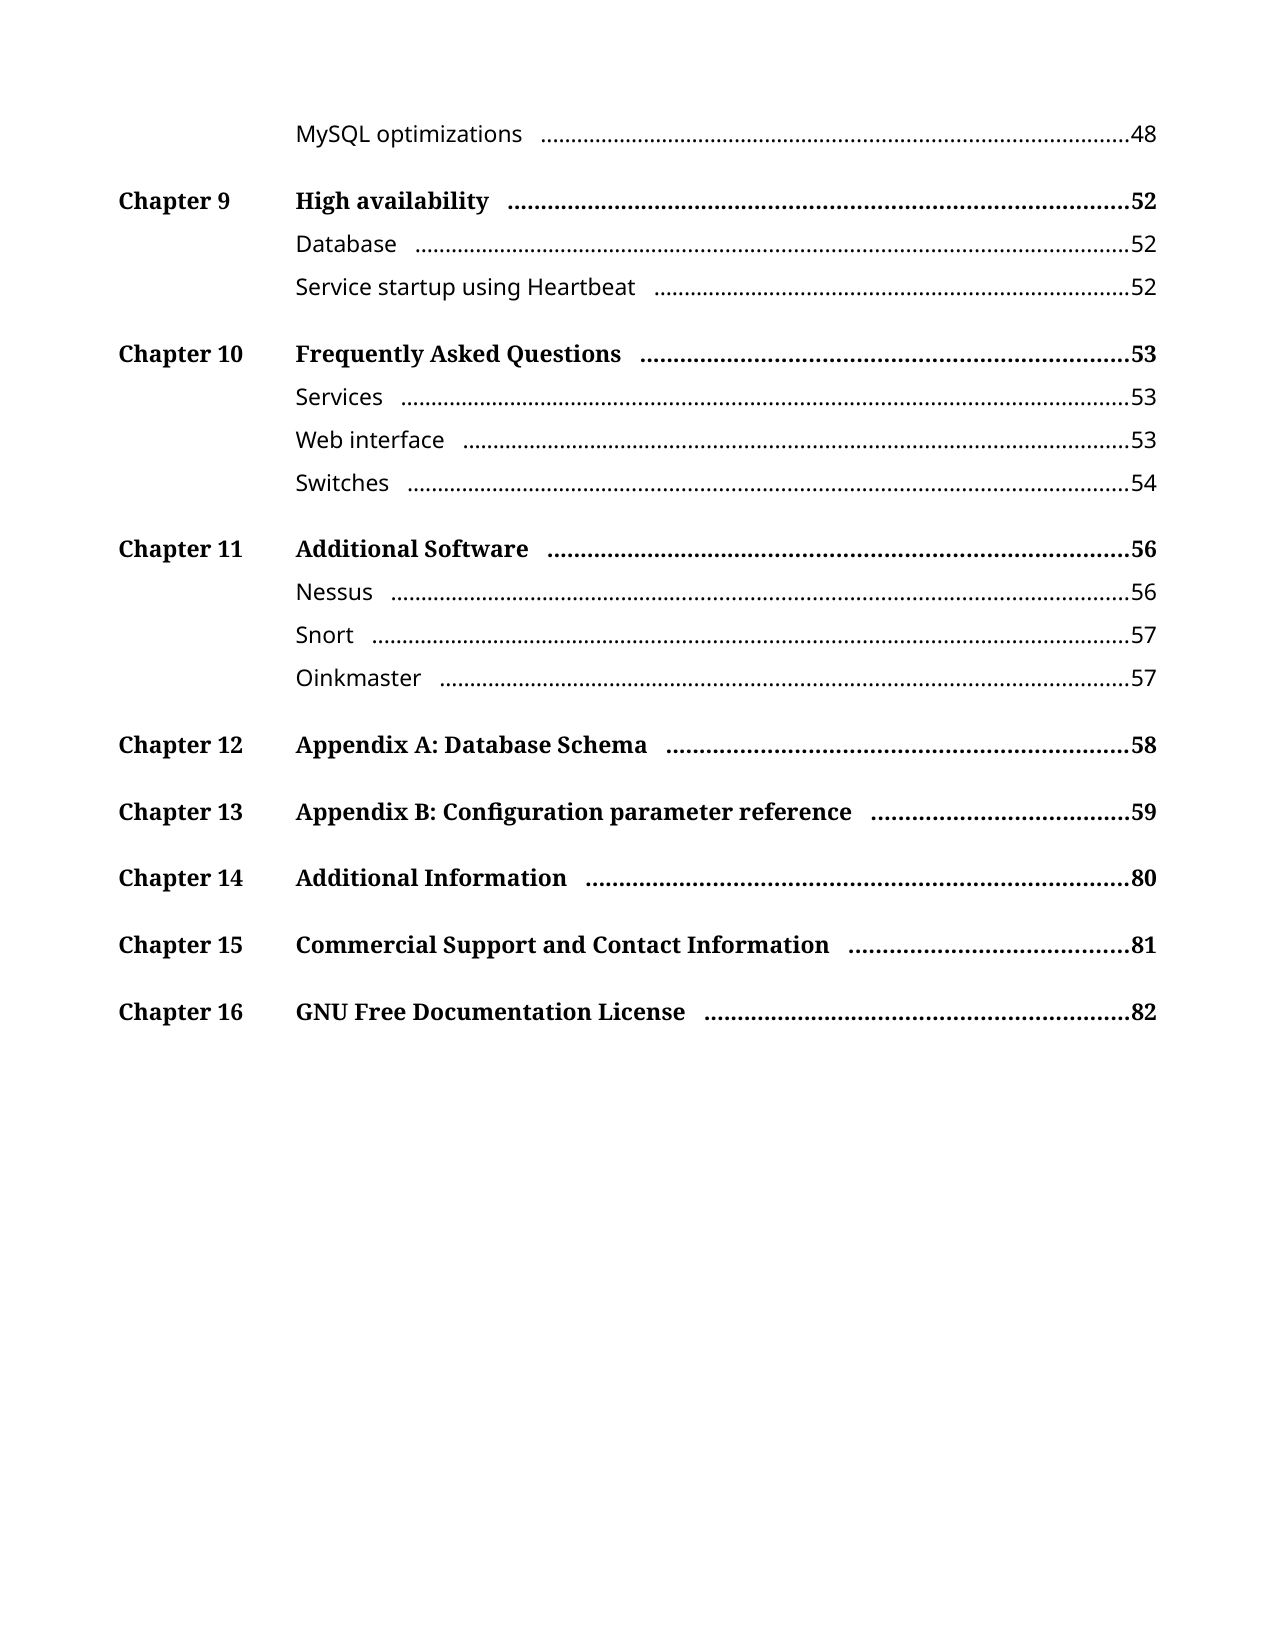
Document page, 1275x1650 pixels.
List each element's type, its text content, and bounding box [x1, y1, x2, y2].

text Services 53 [295, 381, 1157, 412]
text Snort 57 [295, 619, 1157, 651]
text Switches 54 [295, 467, 1157, 498]
text Chapter 15 Commercial Support and Contact Information 81 [118, 929, 1157, 960]
text Web interface 53 [295, 423, 1157, 455]
text Chapter 13 Appendix B: Configuration parameter reference 59 [118, 796, 1157, 827]
text Nessus 56 [295, 576, 1157, 607]
text MySQL optimizations 48 [295, 118, 1157, 149]
text Chapter 12 Appendix A: Database Schema 58 [118, 729, 1157, 760]
text Chapter 16 GNU Free Documentation License 82 [118, 996, 1157, 1027]
text Chapter 10 Frequently Asked Questions 53 [118, 337, 1157, 369]
text Chapter 14 Additional Information 80 [118, 862, 1157, 893]
text Service startup using Heartbeat 52 [295, 271, 1157, 302]
text Oinkmaster 57 [295, 662, 1157, 693]
text Database 52 [295, 228, 1157, 259]
text Chapter 11 Additional Software 56 [118, 533, 1157, 564]
text Chapter 9 High availability 52 [118, 185, 1157, 216]
